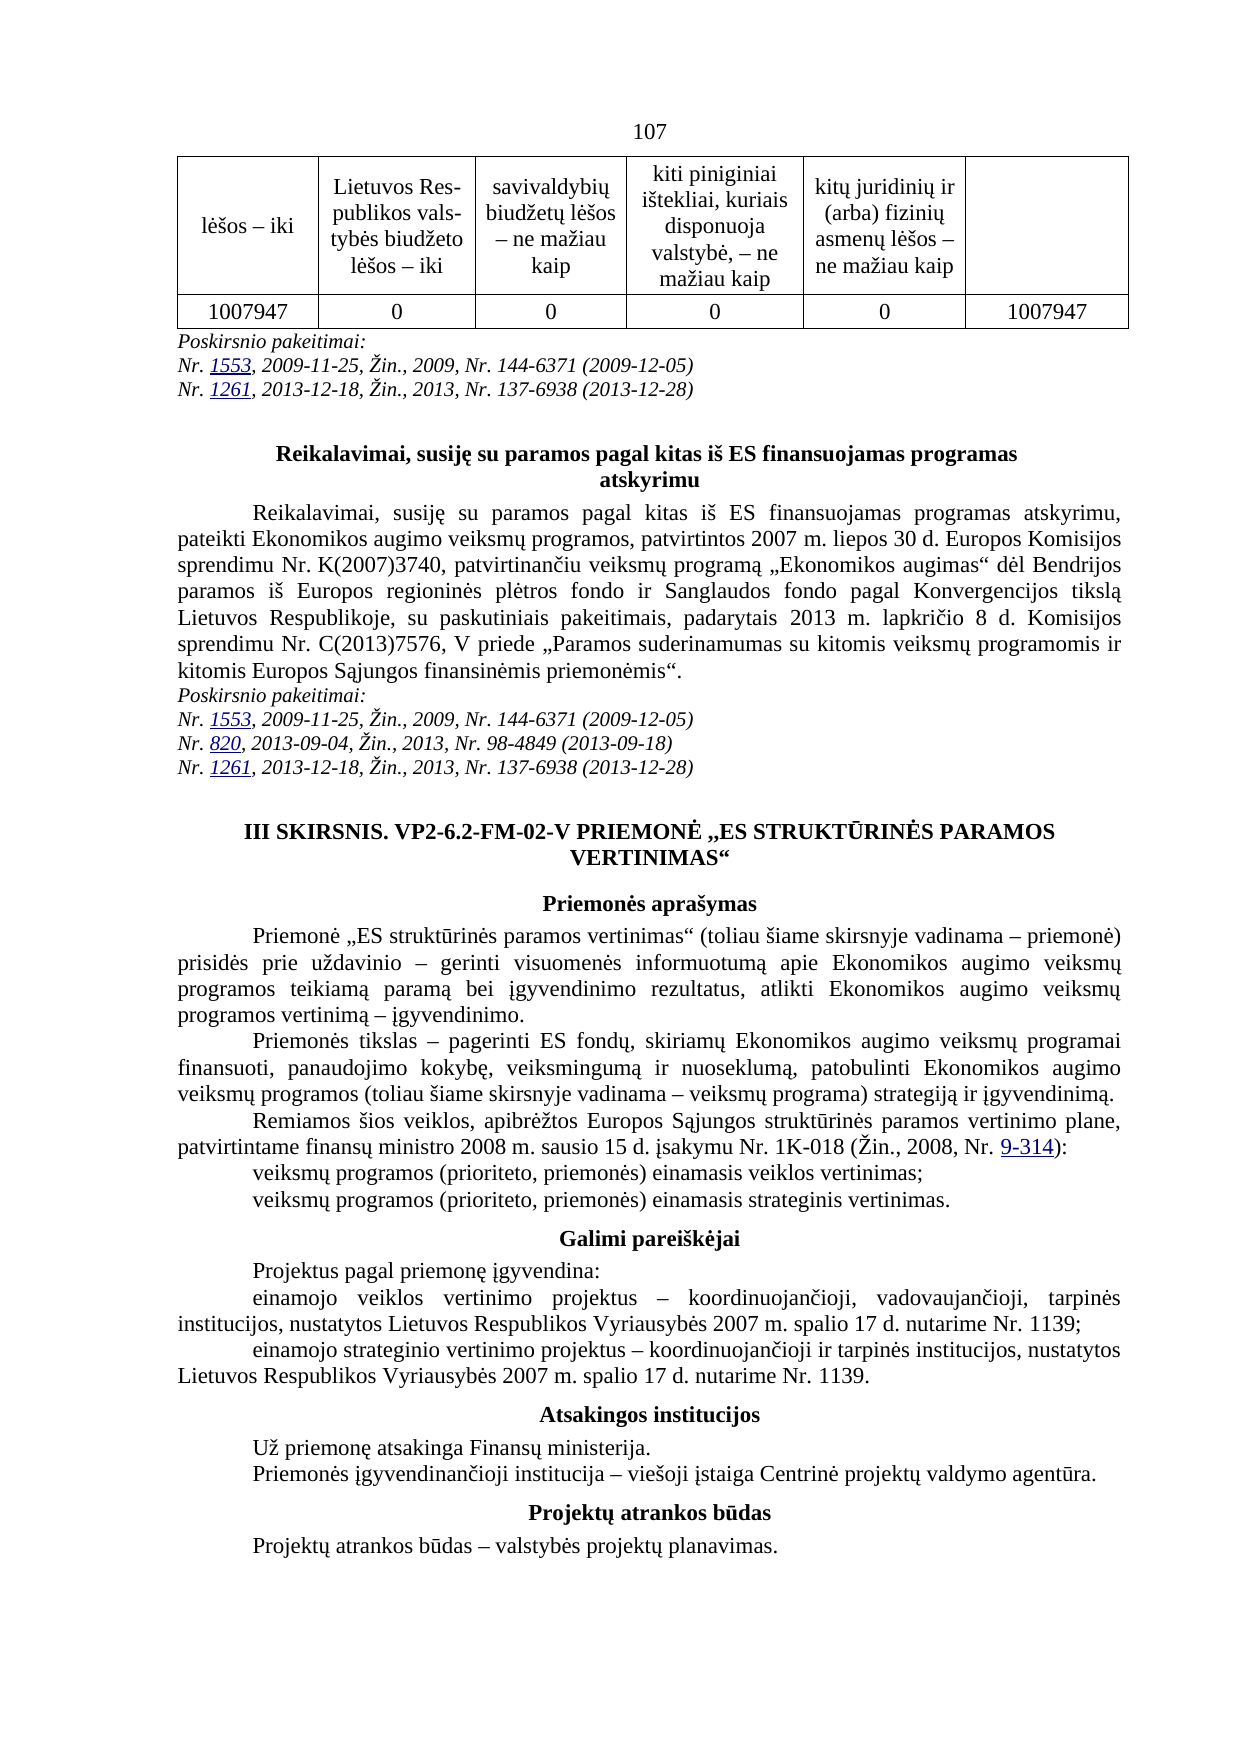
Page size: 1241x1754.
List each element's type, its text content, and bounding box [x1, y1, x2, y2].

table_header [966, 157, 1128, 294]
text Už priemonę atsakinga Finansų ministerija. [177, 1434, 1122, 1460]
text Priemonės tikslas – pagerinti ES fondų, skiriamų Ekonomikos augimo veiksmų programai finansuoti, panaudojimo kokybę, veiksmingumą ir nuoseklumą, patobulinti Ekonomikos augimo veiksmų programos (toliau šiame skirsnyje vadinama – veiksmų programa) strategiją ir įgyvendinimą. [177, 1028, 1122, 1107]
text Nr. 1553, 2009-11-25, Žin., 2009, Nr. 144-6371 (2009-12-05) [177, 353, 1122, 377]
text veiksmų programos (prioriteto, priemonės) einamasis strateginis vertinimas. [177, 1186, 1122, 1212]
text Poskirsnio pakeitimai: [177, 683, 1122, 707]
text Priemonės aprašymas [177, 889, 1122, 916]
table_cell savivaldybių biudžetų lėšos – ne mažiau kaip [476, 157, 626, 294]
text Poskirsnio pakeitimai: [177, 329, 1122, 353]
table_cell 0 [319, 295, 475, 327]
text III SKIRSNIS. VP2-6.2-FM-02-V PRIEMONĖ ,,ES struktūrinės PARAMOS vertinimas“ [177, 818, 1122, 871]
table_cell kitų juridinių ir (arba) fizinių asmenų lėšos – ne mažiau kaip [804, 157, 965, 294]
table_cell 1007947 [178, 295, 318, 327]
text einamojo strateginio vertinimo projektus – koordinuojančioji ir tarpinės institucijos, nustatytos Lietuvos Respublikos Vyriausybės 2007 m. spalio 17 d. nutarime Nr. 1139. [177, 1336, 1122, 1389]
text Nr. 1261, 2013-12-18, Žin., 2013, Nr. 137-6938 (2013-12-28) [177, 755, 1122, 779]
text Projektų atrankos būdas – valstybės projektų planavimas. [177, 1532, 1122, 1558]
text Atsakingos institucijos [177, 1401, 1122, 1428]
table_cell 0 [476, 295, 626, 327]
table_cell 0 [804, 295, 965, 327]
table_cell lėšos – iki [178, 157, 318, 294]
text Projektus pagal priemonę įgyvendina: [177, 1257, 1122, 1283]
table_cell kiti piniginiai ištekliai, kuriais disponuoja valstybė, – ne mažiau kaip [627, 157, 803, 294]
text Remiamos šios veiklos, apibrėžtos Europos Sąjungos struktūrinės paramos vertinimo plane, patvirtintame finansų ministro 2008 m. sausio 15 d. įsakymu Nr. 1K-018 (Žin., 2008, Nr. 9-314): [177, 1107, 1122, 1159]
table_cell Lietuvos Res­publikos vals­tybės biudžeto lėšos – iki [319, 157, 475, 294]
table_cell 0 [627, 295, 803, 327]
text Galimi pareiškėjai [177, 1224, 1122, 1251]
text Projektų atrankos būdas [177, 1499, 1122, 1526]
text Reikalavimai, susiję su paramos pagal kitas iš ES finansuojamas programas atskyrimu [177, 413, 1122, 492]
text veiksmų programos (prioriteto, priemonės) einamasis veiklos vertinimas; [177, 1159, 1122, 1186]
text Nr. 1553, 2009-11-25, Žin., 2009, Nr. 144-6371 (2009-12-05) [177, 707, 1122, 731]
text Nr. 1261, 2013-12-18, Žin., 2013, Nr. 137-6938 (2013-12-28) [177, 377, 1122, 401]
table_cell 1007947 [966, 295, 1128, 327]
text Reikalavimai, susiję su paramos pagal kitas iš ES finansuojamas programas atskyrimu, pateikti Ekonomikos augimo veiksmų programos, patvirtintos 2007 m. liepos 30 d. Europos Komisijos sprendimu Nr. K(2007)3740, patvirtinančiu veiksmų programą „Ekonomikos augimas“ dėl Bendrijos paramos iš Europos regioninės plėtros fondo ir Sanglaudos fondo pagal Konvergencijos tikslą Lietuvos Respublikoje, su paskutiniais pakeitimais, padarytais 2013 m. lapkričio 8 d. Komisijos sprendimu Nr. C(2013)7576, V priede „Paramos suderinamumas su kitomis veiksmų programomis ir kitomis Europos Sąjungos finansinėmis priemonėmis“. [177, 498, 1122, 683]
text Nr. 820, 2013-09-04, Žin., 2013, Nr. 98-4849 (2013-09-18) [177, 731, 1122, 755]
text Priemonė „ES struktūrinės paramos vertinimas“ (toliau šiame skirsnyje vadinama – priemonė) prisidės prie uždavinio – gerinti visuomenės informuotumą apie Ekonomikos augimo veiksmų programos teikiamą paramą bei įgyvendinimo rezultatus, atlikti Ekonomikos augimo veiksmų programos vertinimą – įgyvendinimo. [177, 922, 1122, 1028]
text Priemonės įgyvendinančioji institucija – viešoji įstaiga Centrinė projektų valdymo agentūra. [177, 1460, 1122, 1487]
text einamojo veiklos vertinimo projektus – koordinuojančioji, vadovaujančioji, tarpinės institucijos, nustatytos Lietuvos Respublikos Vyriausybės 2007 m. spalio 17 d. nutarime Nr. 1139; [177, 1283, 1122, 1336]
